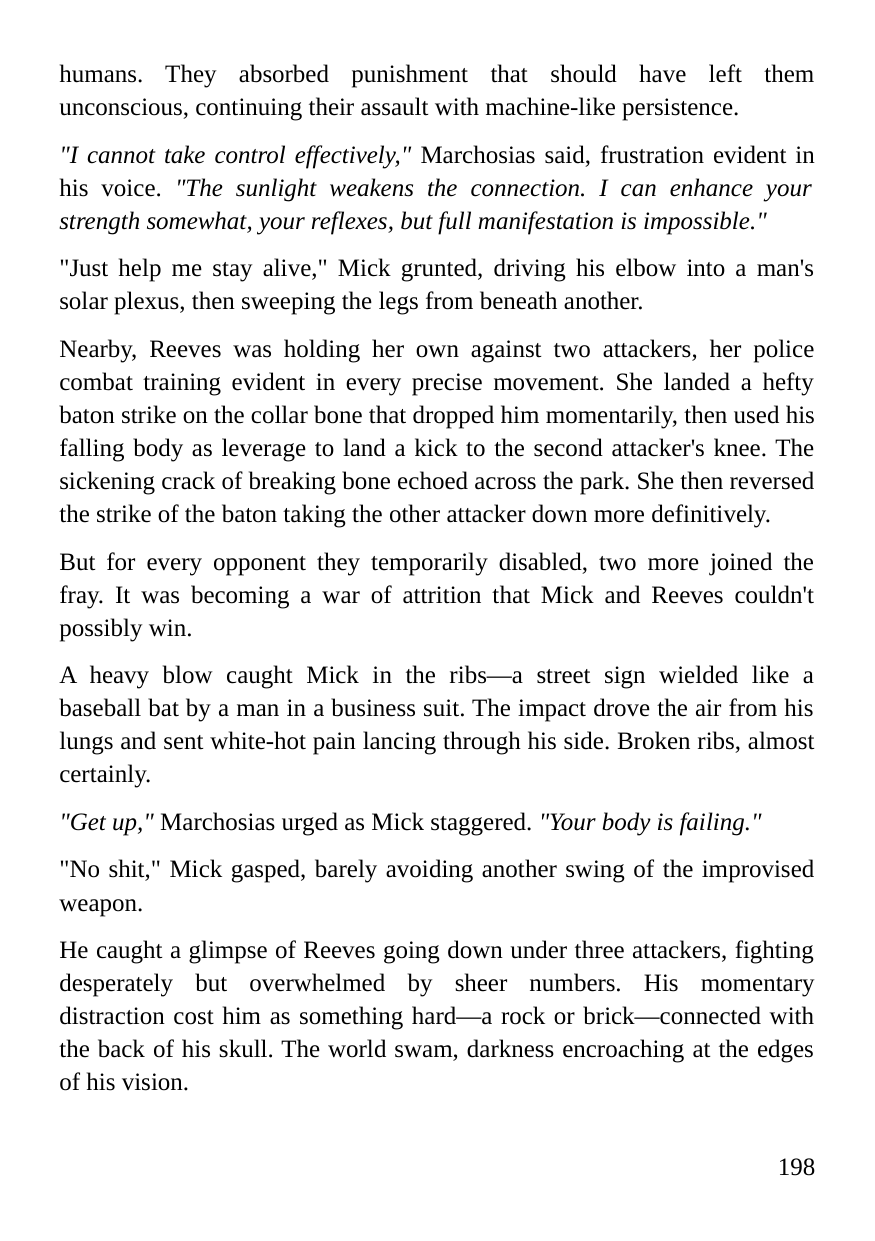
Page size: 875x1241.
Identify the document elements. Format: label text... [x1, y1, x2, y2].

text "Just help me stay alive," Mick grunted, driving his elbow into a man's solar plexus, then sweeping the legs from beneath another. [59, 253, 815, 315]
text He caught a glimpse of Reeves going down under three attackers, fighting desperately but overwhelmed by sheer numbers. His momentary distraction cost him as something hard—a rock or brick—connected with the back of his skull. The world swam, darkness encroaching at the edges of his vision. [59, 935, 815, 1096]
text A heavy blow caught Mick in the ribs—a street sign wielded like a baseball bat by a man in a business suit. The impact drove the air from his lungs and sent white-hot pain lancing through his side. Broken ribs, almost certainly. [59, 660, 815, 788]
text But for every opponent they temporarily disabled, two more joined the fray. It was becoming a war of attrition that Mick and Reeves couldn't possibly win. [59, 547, 815, 641]
text humans. They absorbed punishment that should have left them unconscious, continuing their assault with machine-like persistence. [59, 59, 815, 121]
text Nearby, Reeves was holding her own against two attackers, her police combat training evident in every precise movement. She landed a hefty baton strike on the collar bone that dropped him momentarily, then used his falling body as leverage to land a kick to the second attacker's knee. The sickening crack of breaking bone echoed across the park. She then reversed the strike of the baton taking the other attacker down more definitively. [59, 334, 815, 528]
text "No shit," Mick gasped, barely avoiding another swing of the improvised weapon. [59, 854, 815, 916]
text "I cannot take control effectively," Marchosias said, frustration evident in his voice. "The sunlight weakens the connection. I can enhance your strength somewhat, your reflexes, but full manifestation is impossible." [59, 140, 815, 234]
text "Get up," Marchosias urged as Mick staggered. "Your body is failing." [59, 807, 815, 836]
